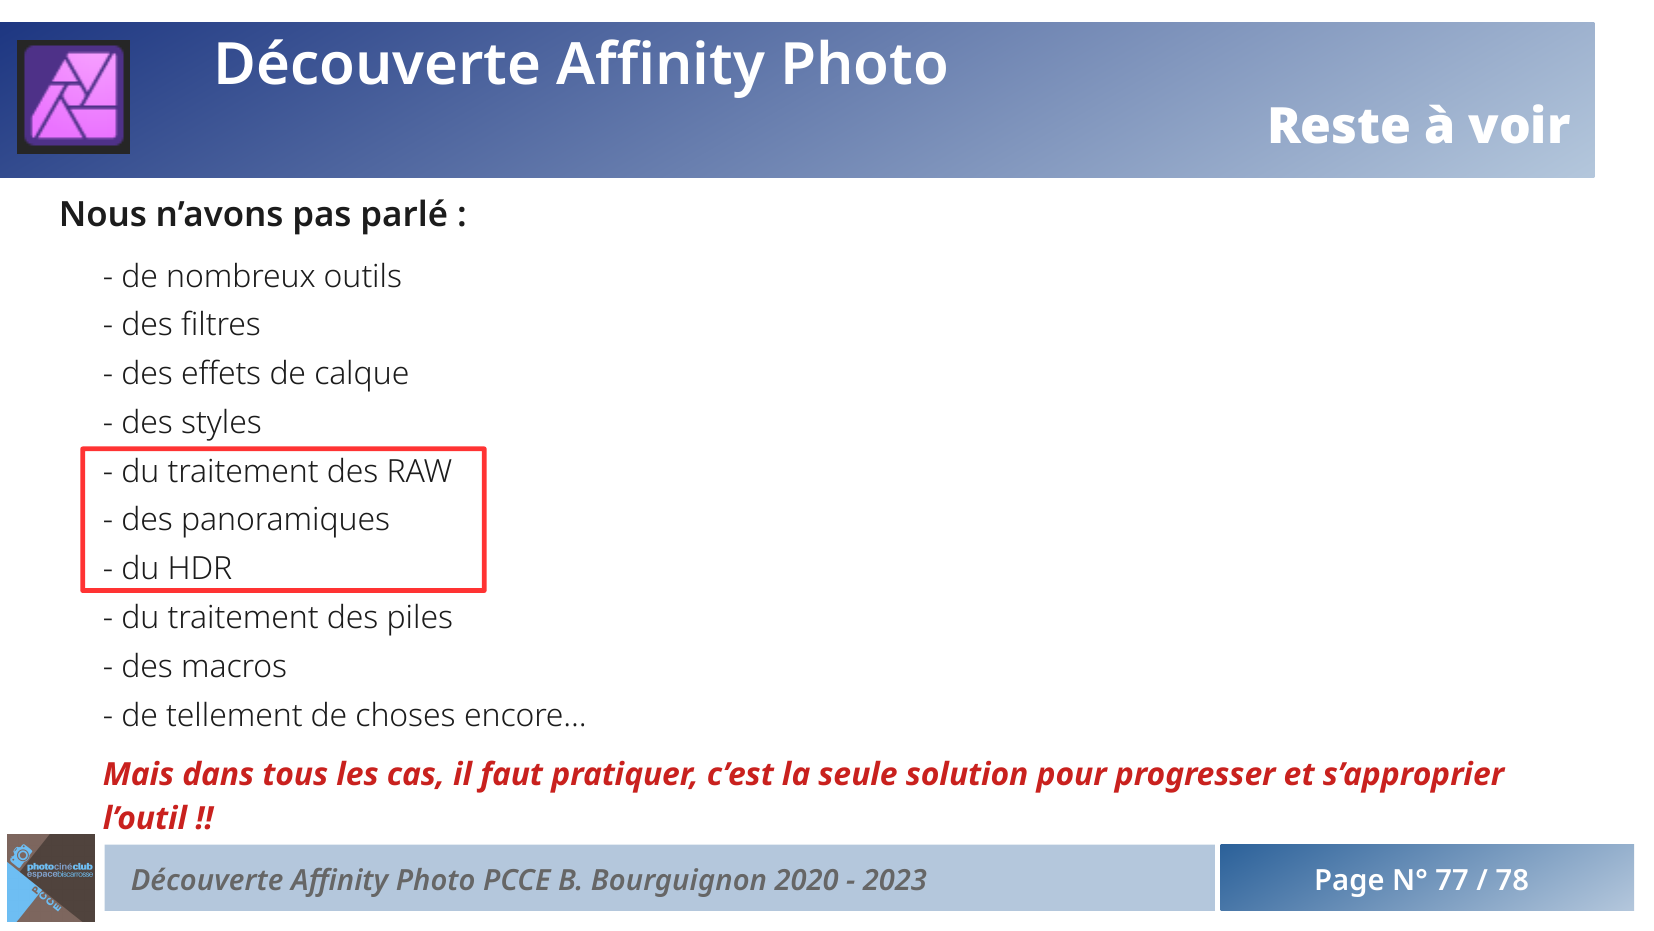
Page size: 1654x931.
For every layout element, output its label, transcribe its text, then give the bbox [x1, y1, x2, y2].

picture [17, 40, 130, 154]
title Reste à voir [874, 47, 1571, 158]
picture [7, 834, 95, 922]
list Nous n’avons pas parlé : - de nombreux outils - des filtres - des effets de calque - des styles - du traitement des RAW - des panoramiques - du HDR - du traitement des piles - des macros - de tellement de choses encore… Mais dans tous les cas, il faut pratiquer, c’est la seule solution pour progresser et s’approprier l’outil !! [59, 188, 1565, 839]
